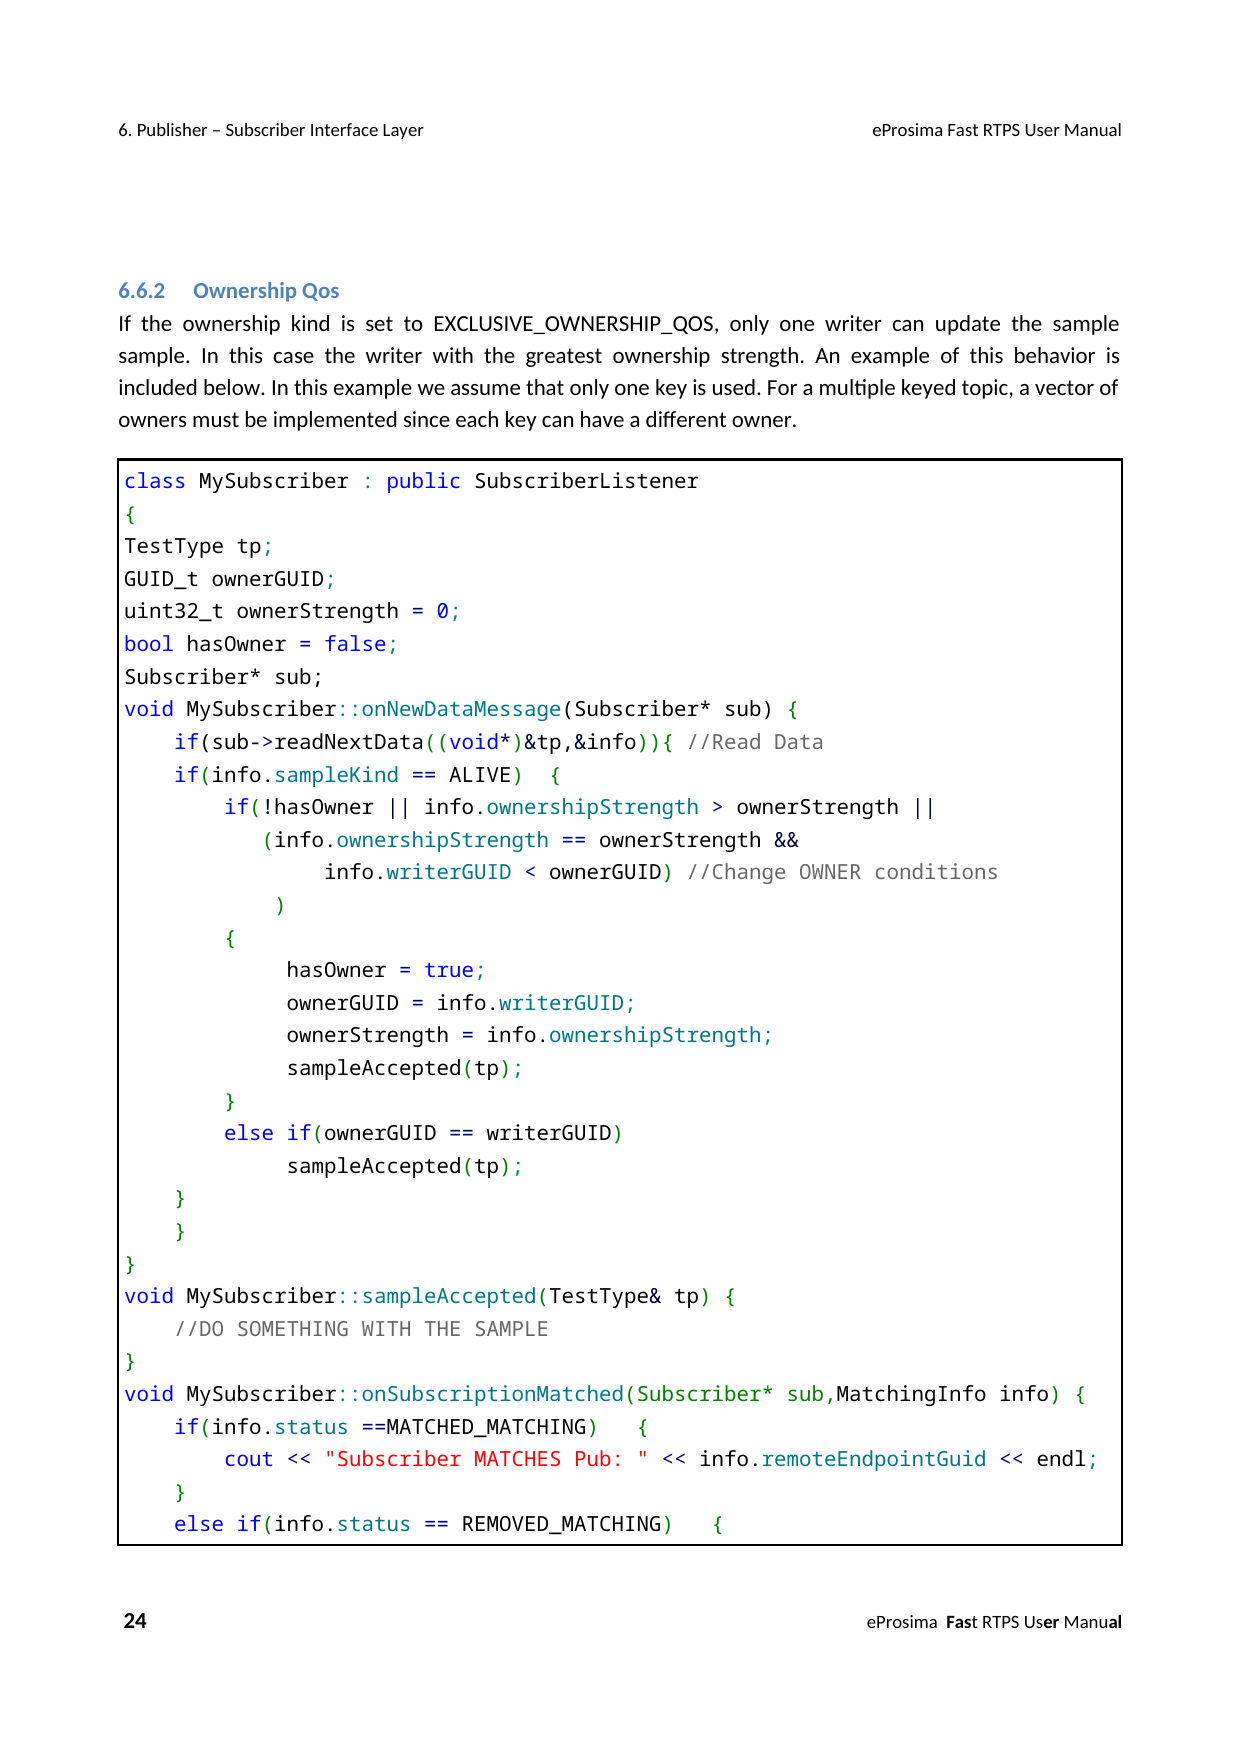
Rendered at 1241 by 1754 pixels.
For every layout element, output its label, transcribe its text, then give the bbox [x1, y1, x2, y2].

subtitle Ownership Qos [118, 277, 1122, 304]
table_header class MySubscriber : public SubscriberListener { TestType tp; GUID_t ownerGUID; uint32_t ownerStrength = 0; bool hasOwner = false; Subscriber* sub; void MySubscriber::onNewDataMessage(Subscriber* sub) { if(sub->readNextData((void*)&tp,&info)){ //Read Data if(info.sampleKind == ALIVE) { if(!hasOwner || info.ownershipStrength > ownerStrength || (info.ownershipStrength == ownerStrength && info.writerGUID < ownerGUID) //Change OWNER conditions ) { hasOwner = true; ownerGUID = info.writerGUID; ownerStrength = info.ownershipStrength; sampleAccepted(tp); } else if(ownerGUID == writerGUID) sampleAccepted(tp); } } } void MySubscriber::sampleAccepted(TestType& tp) { //DO SOMETHING WITH THE SAMPLE } void MySubscriber::onSubscriptionMatched(Subscriber* sub,MatchingInfo info) { if(info.status ==MATCHED_MATCHING) { cout << "Subscriber MATCHES Pub: " << info.remoteEndpointGuid << endl; } else if(info.status == REMOVED_MATCHING) { [119, 461, 1121, 1544]
text If the ownership kind is set to EXCLUSIVE_OWNERSHIP_QOS, only one writer can update the sample sample. In this case the writer with the greatest ownership strength. An example of this behavior is included below. In this example we assume that only one key is used. For a multiple keyed topic, a vector of owners must be implemented since each key can have a different owner. [118, 309, 1122, 433]
